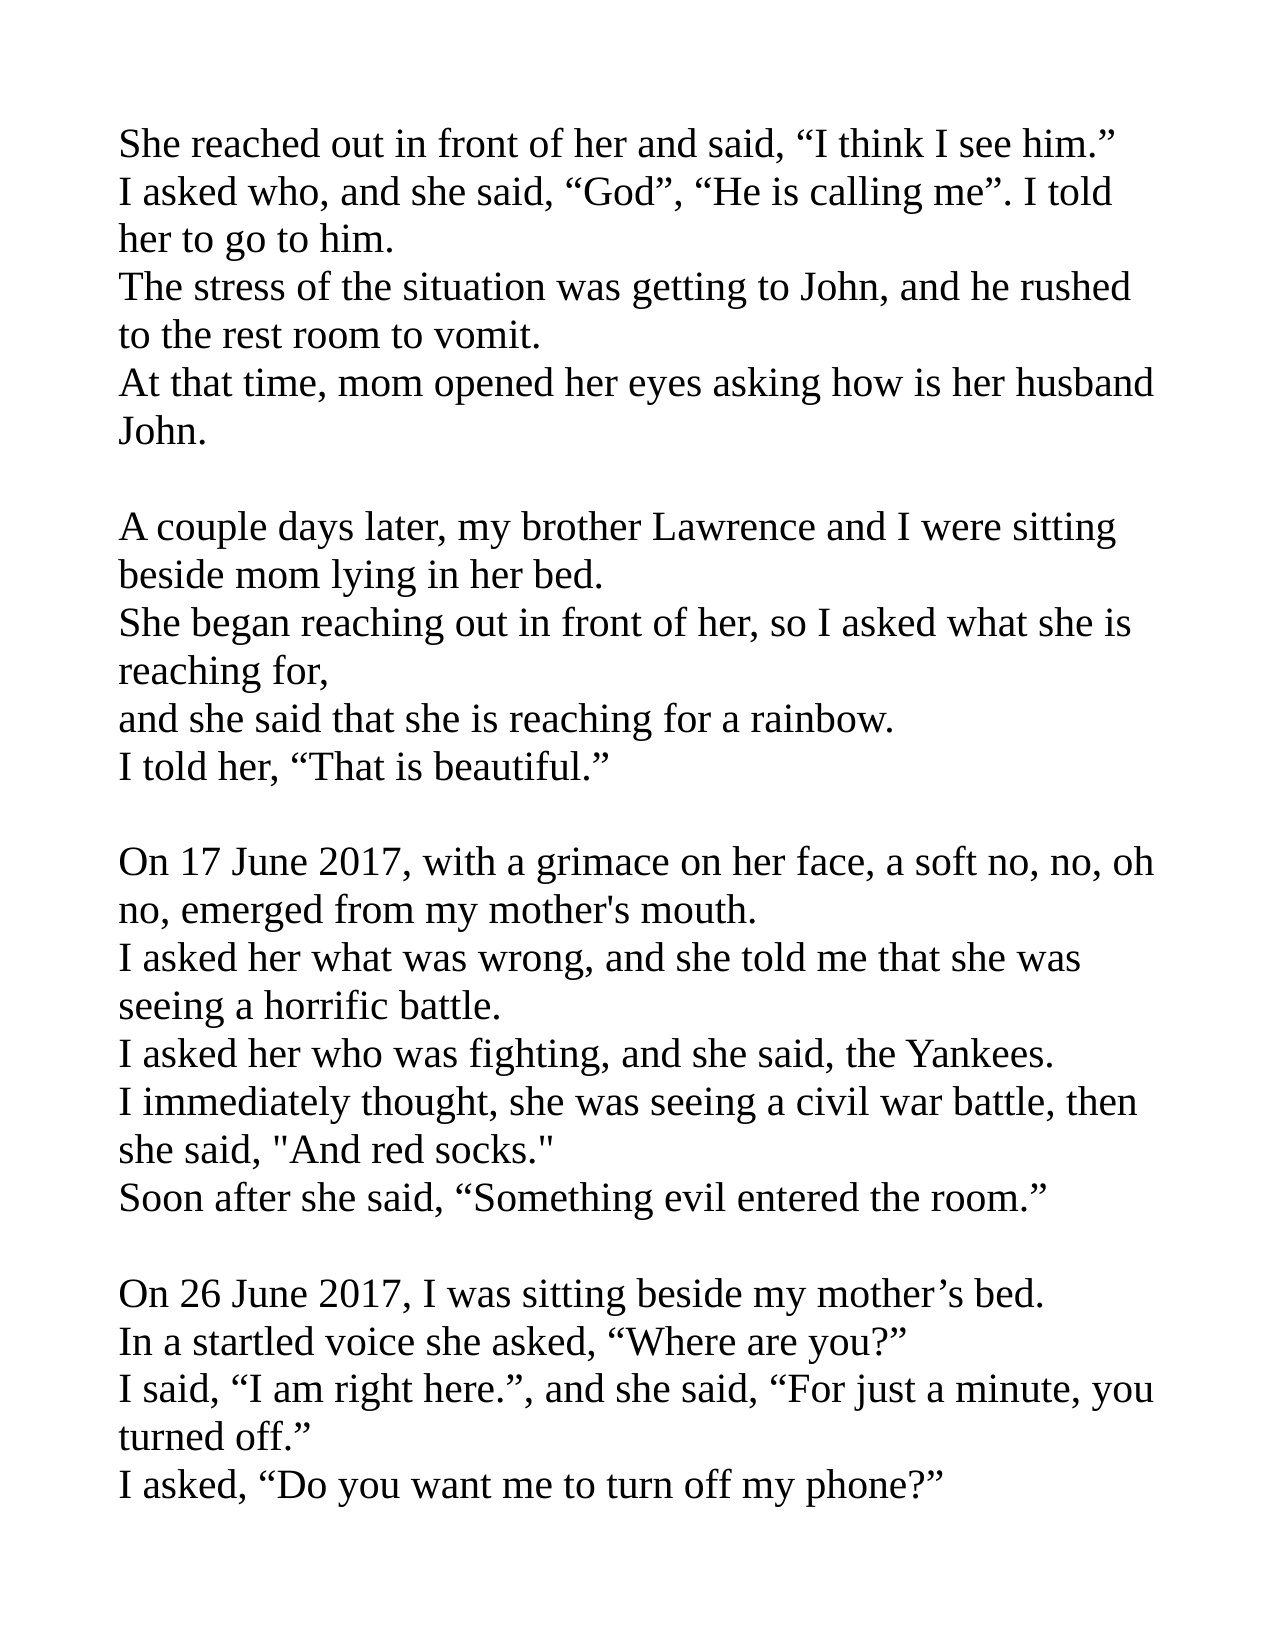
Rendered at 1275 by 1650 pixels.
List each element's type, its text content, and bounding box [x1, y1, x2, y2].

text The stress of the situation was getting to John, and he rushed to the rest room to vomit. [118, 262, 1157, 358]
text In a startled voice she asked, “Where are you?” [118, 1316, 1157, 1364]
text At that time, mom opened her eyes asking how is her husband John. [118, 358, 1157, 453]
text I asked her what was wrong, and she told me that she was seeing a horrific battle. [118, 933, 1157, 1028]
text I asked her who was fighting, and she said, the Yankees. [118, 1028, 1157, 1076]
text and she said that she is reaching for a rainbow. [118, 693, 1157, 741]
text On 17 June 2017, with a grimace on her face, a soft no, no, oh no, emerged from my mother's mouth. [118, 837, 1157, 933]
text She reached out in front of her and said, “I think I see him.” [118, 118, 1157, 166]
text I immediately thought, she was seeing a civil war battle, then she said, "And red socks." [118, 1076, 1157, 1172]
text I asked who, and she said, “God”, “He is calling me”. I told her to go to him. [118, 166, 1157, 262]
text I said, “I am right here.”, and she said, “For just a minute, you turned off.” [118, 1364, 1157, 1460]
text A couple days later, my brother Lawrence and I were sitting beside mom lying in her bed. [118, 501, 1157, 597]
text On 26 June 2017, I was sitting beside my mother’s bed. [118, 1268, 1157, 1316]
text I told her, “That is beautiful.” [118, 741, 1157, 789]
text I asked, “Do you want me to turn off my phone?” [118, 1460, 1157, 1508]
text She began reaching out in front of her, so I asked what she is reaching for, [118, 597, 1157, 693]
text Soon after she said, “Something evil entered the room.” [118, 1172, 1157, 1220]
